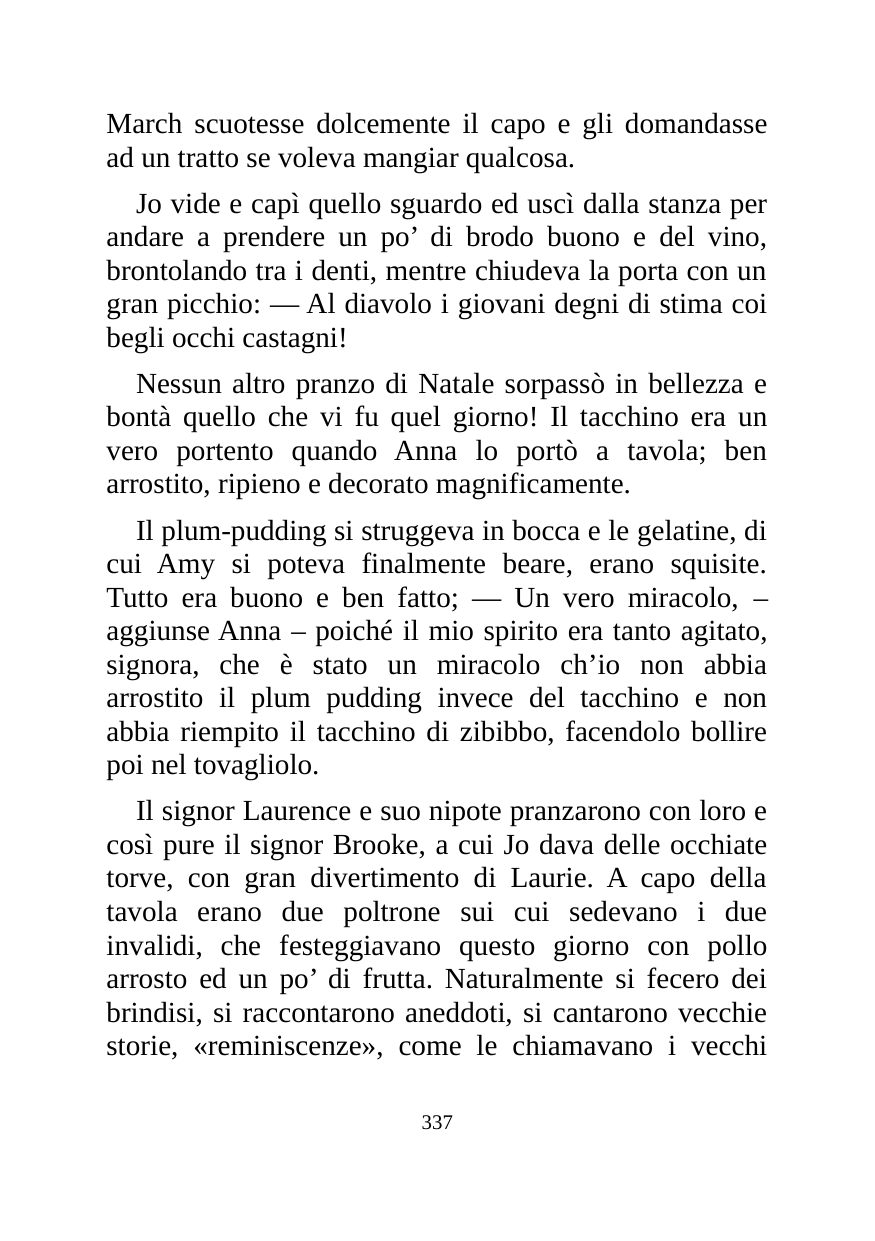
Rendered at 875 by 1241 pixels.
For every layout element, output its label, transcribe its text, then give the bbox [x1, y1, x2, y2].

text Il plum-pudding si struggeva in bocca e le gelatine, di cui Amy si poteva finalmente beare, erano squisite. Tutto era buono e ben fatto; — Un vero miracolo, – aggiunse Anna – poiché il mio spirito era tanto agitato, signora, che è stato un miracolo ch’io non abbia arrostito il plum pudding invece del tacchino e non abbia riempito il tacchino di zibibbo, facendolo bollire poi nel tovagliolo. [106, 513, 768, 781]
text Il signor Laurence e suo nipote pranzarono con loro e così pure il signor Brooke, a cui Jo dava delle occhiate torve, con gran divertimento di Laurie. A capo della tavola erano due poltrone sui cui sedevano i due invalidi, che festeggiavano questo giorno con pollo arrosto ed un po’ di frutta. Naturalmente si fecero dei brindisi, si raccontarono aneddoti, si cantarono vecchie storie, «reminiscenze», come le chiamavano i vecchi [106, 793, 768, 1062]
text Jo vide e capì quello sguardo ed uscì dalla stanza per andare a prendere un po’ di brodo buono e del vino, brontolando tra i denti, mentre chiudeva la porta con un gran picchio: — Al diavolo i giovani degni di stima coi begli occhi castagni! [106, 186, 768, 353]
text Nessun altro pranzo di Natale sorpassò in bellezza e bontà quello che vi fu quel giorno! Il tacchino era un vero portento quando Anna lo portò a tavola; ben arrostito, ripieno e decorato magnificamente. [106, 366, 768, 500]
text March scuotesse dolcemente il capo e gli domandasse ad un tratto se voleva mangiar qualcosa. [106, 106, 768, 173]
